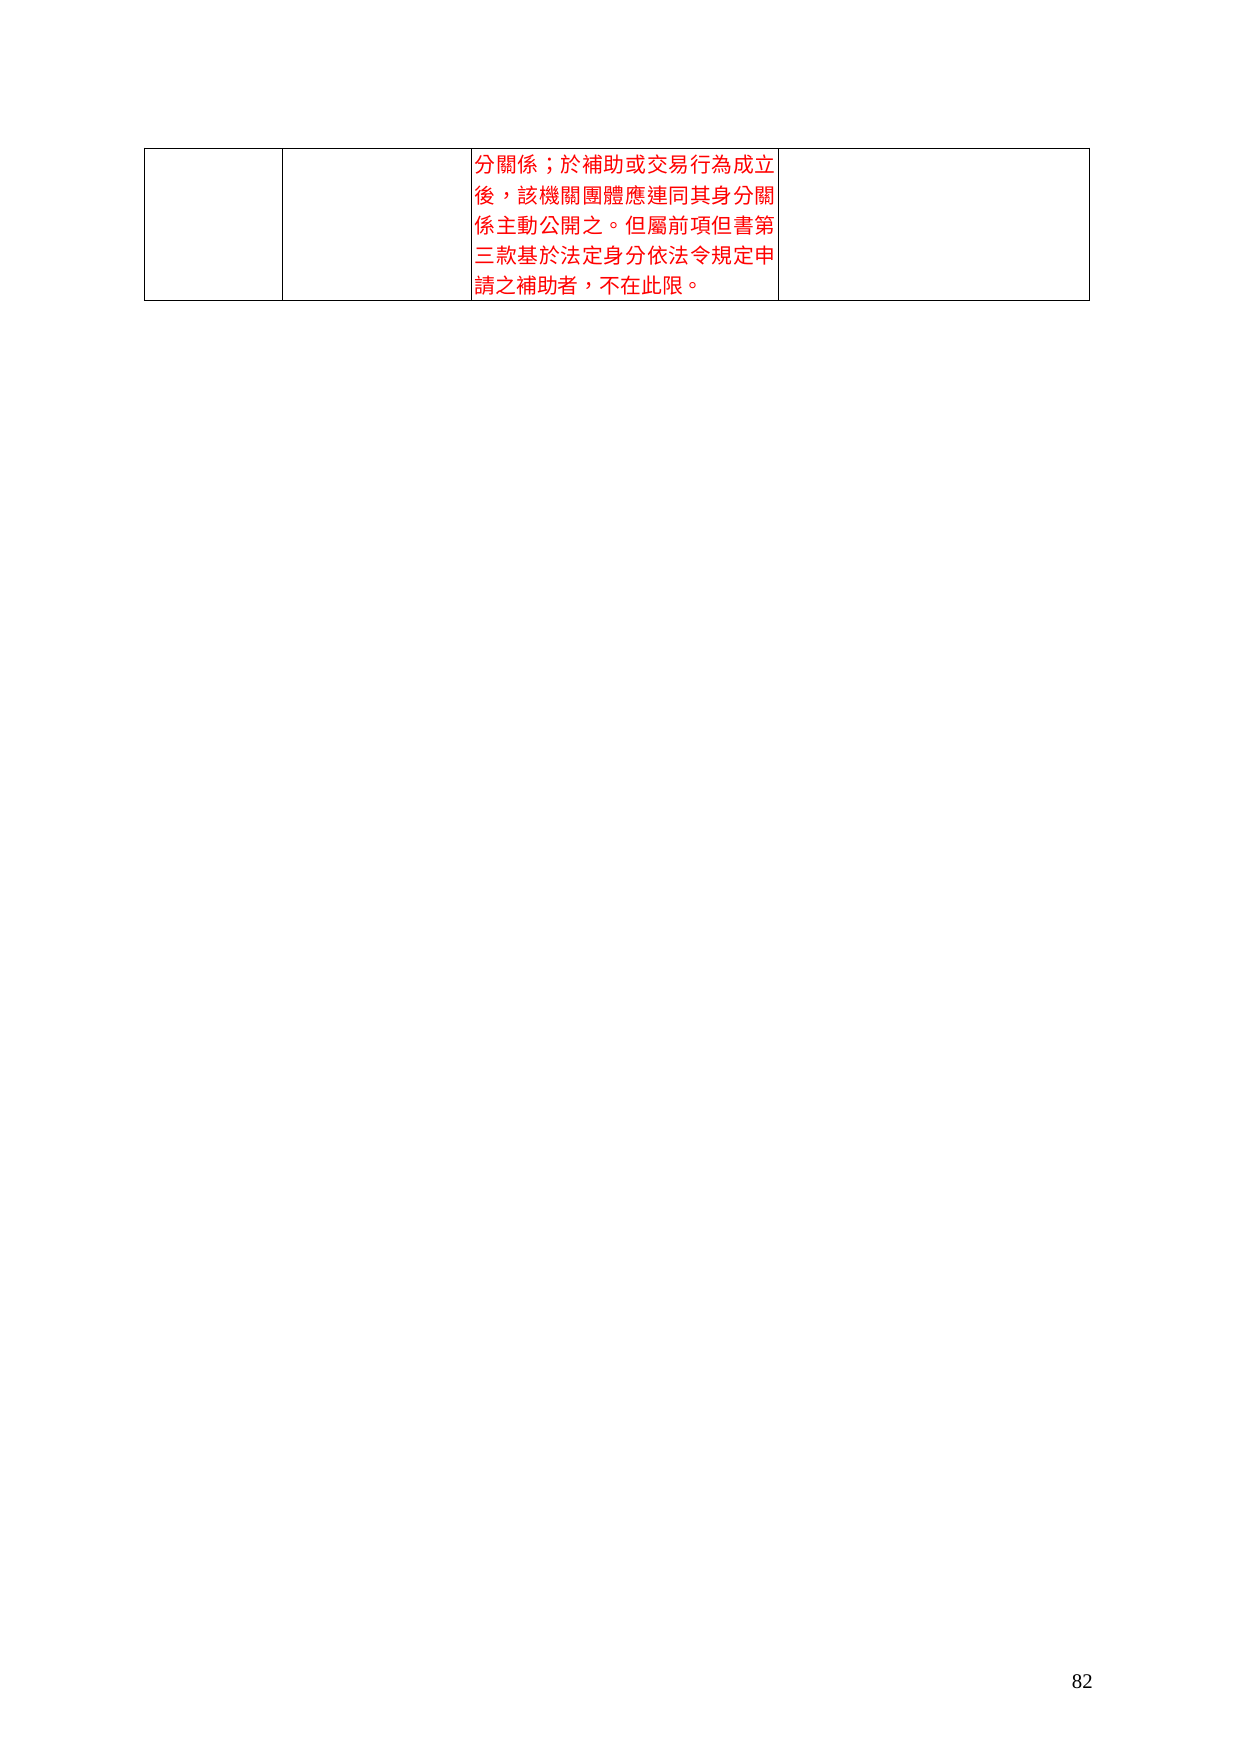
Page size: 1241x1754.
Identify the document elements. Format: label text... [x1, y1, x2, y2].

table_cell [145, 149, 282, 300]
table_cell [779, 149, 1089, 300]
table_cell [283, 149, 471, 300]
table_cell 分關係；於補助或交易行為成立後，該機關團體應連同其身分關係主動公開之。但屬前項但書第三款基於法定身分依法令規定申請之補助者，不在此限。 [472, 149, 778, 300]
